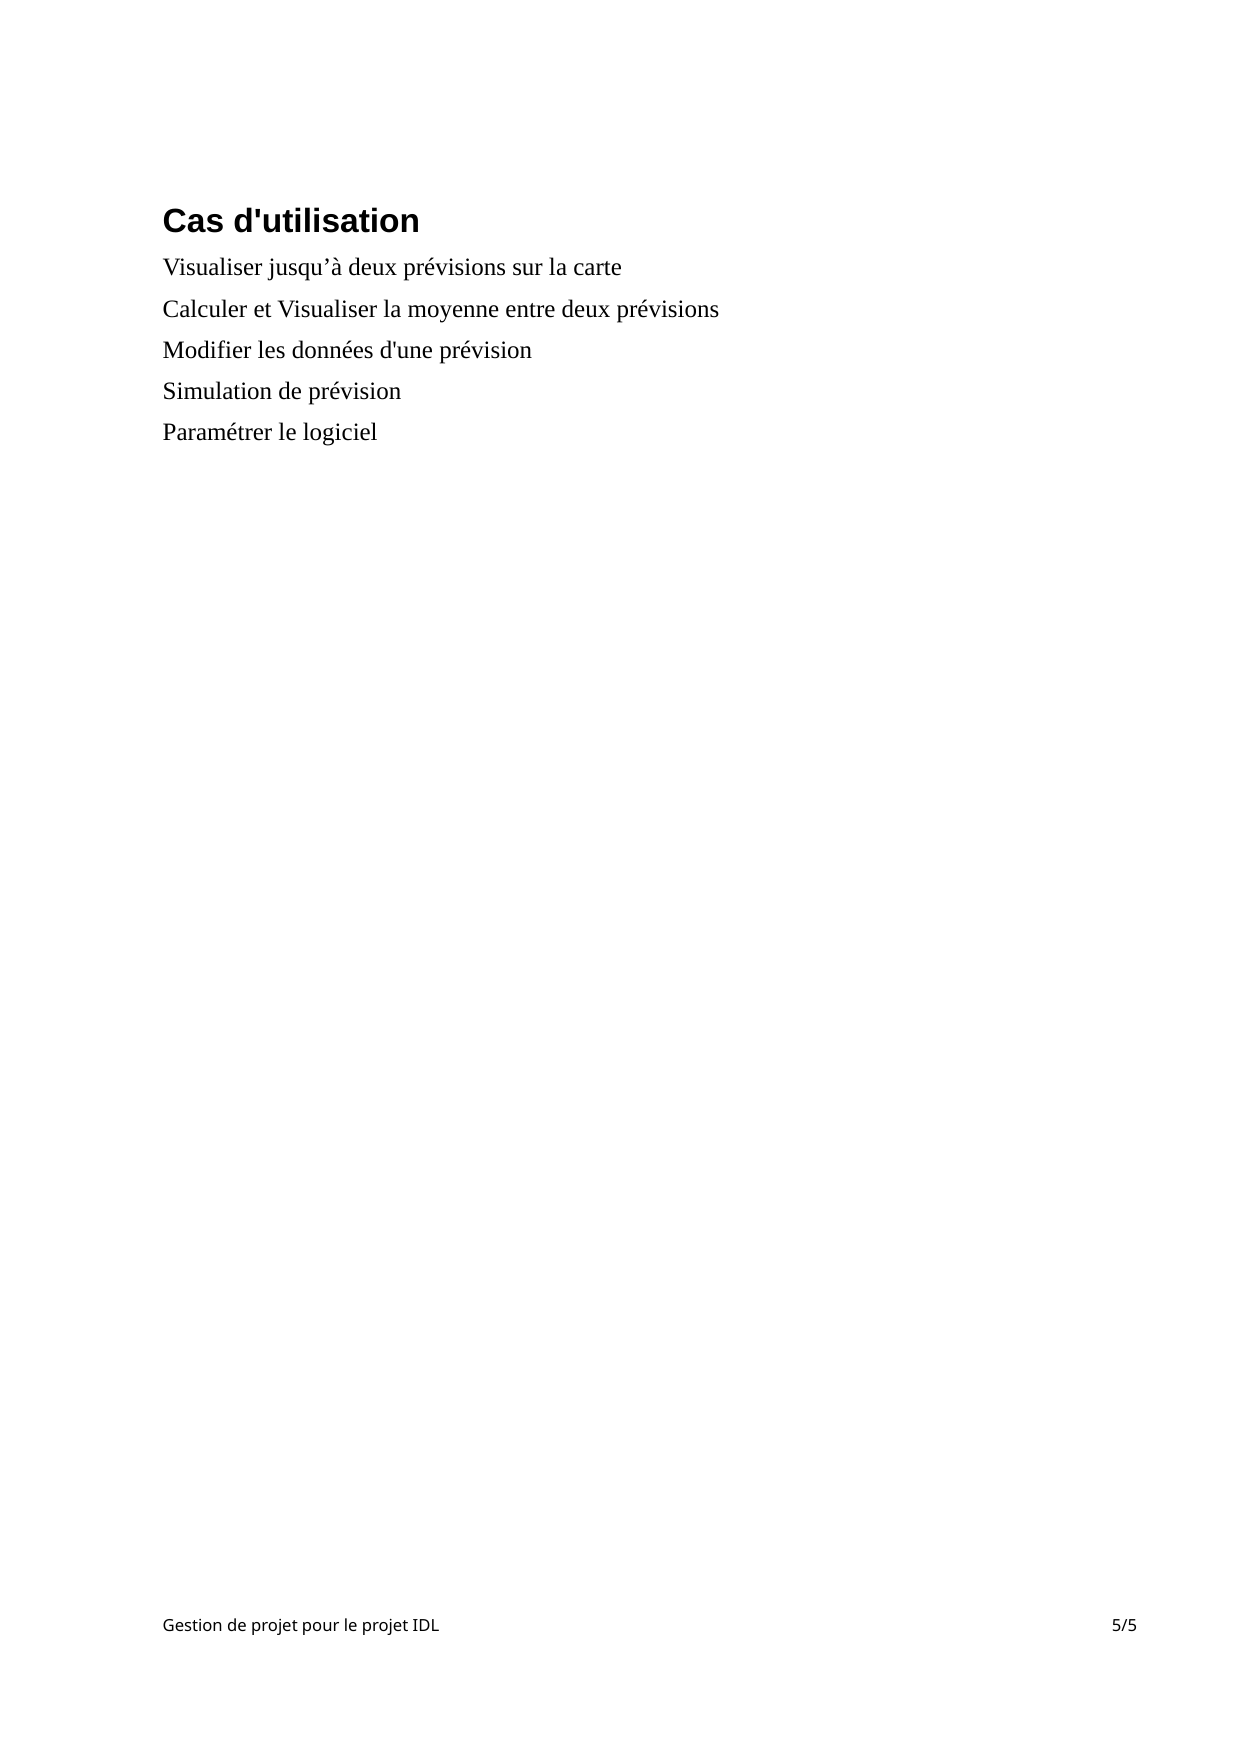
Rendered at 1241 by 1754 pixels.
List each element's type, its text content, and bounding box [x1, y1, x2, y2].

text Calculer et Visualiser la moyenne entre deux prévisions [162, 294, 1137, 322]
subtitle Cas d'utilisation [162, 201, 1137, 240]
text Modifier les données d'une prévision [162, 335, 1137, 364]
text Simulation de prévision [162, 376, 1137, 405]
text Paramétrer le logiciel [162, 417, 1137, 446]
text Visualiser jusqu’à deux prévisions sur la carte [162, 252, 1137, 281]
